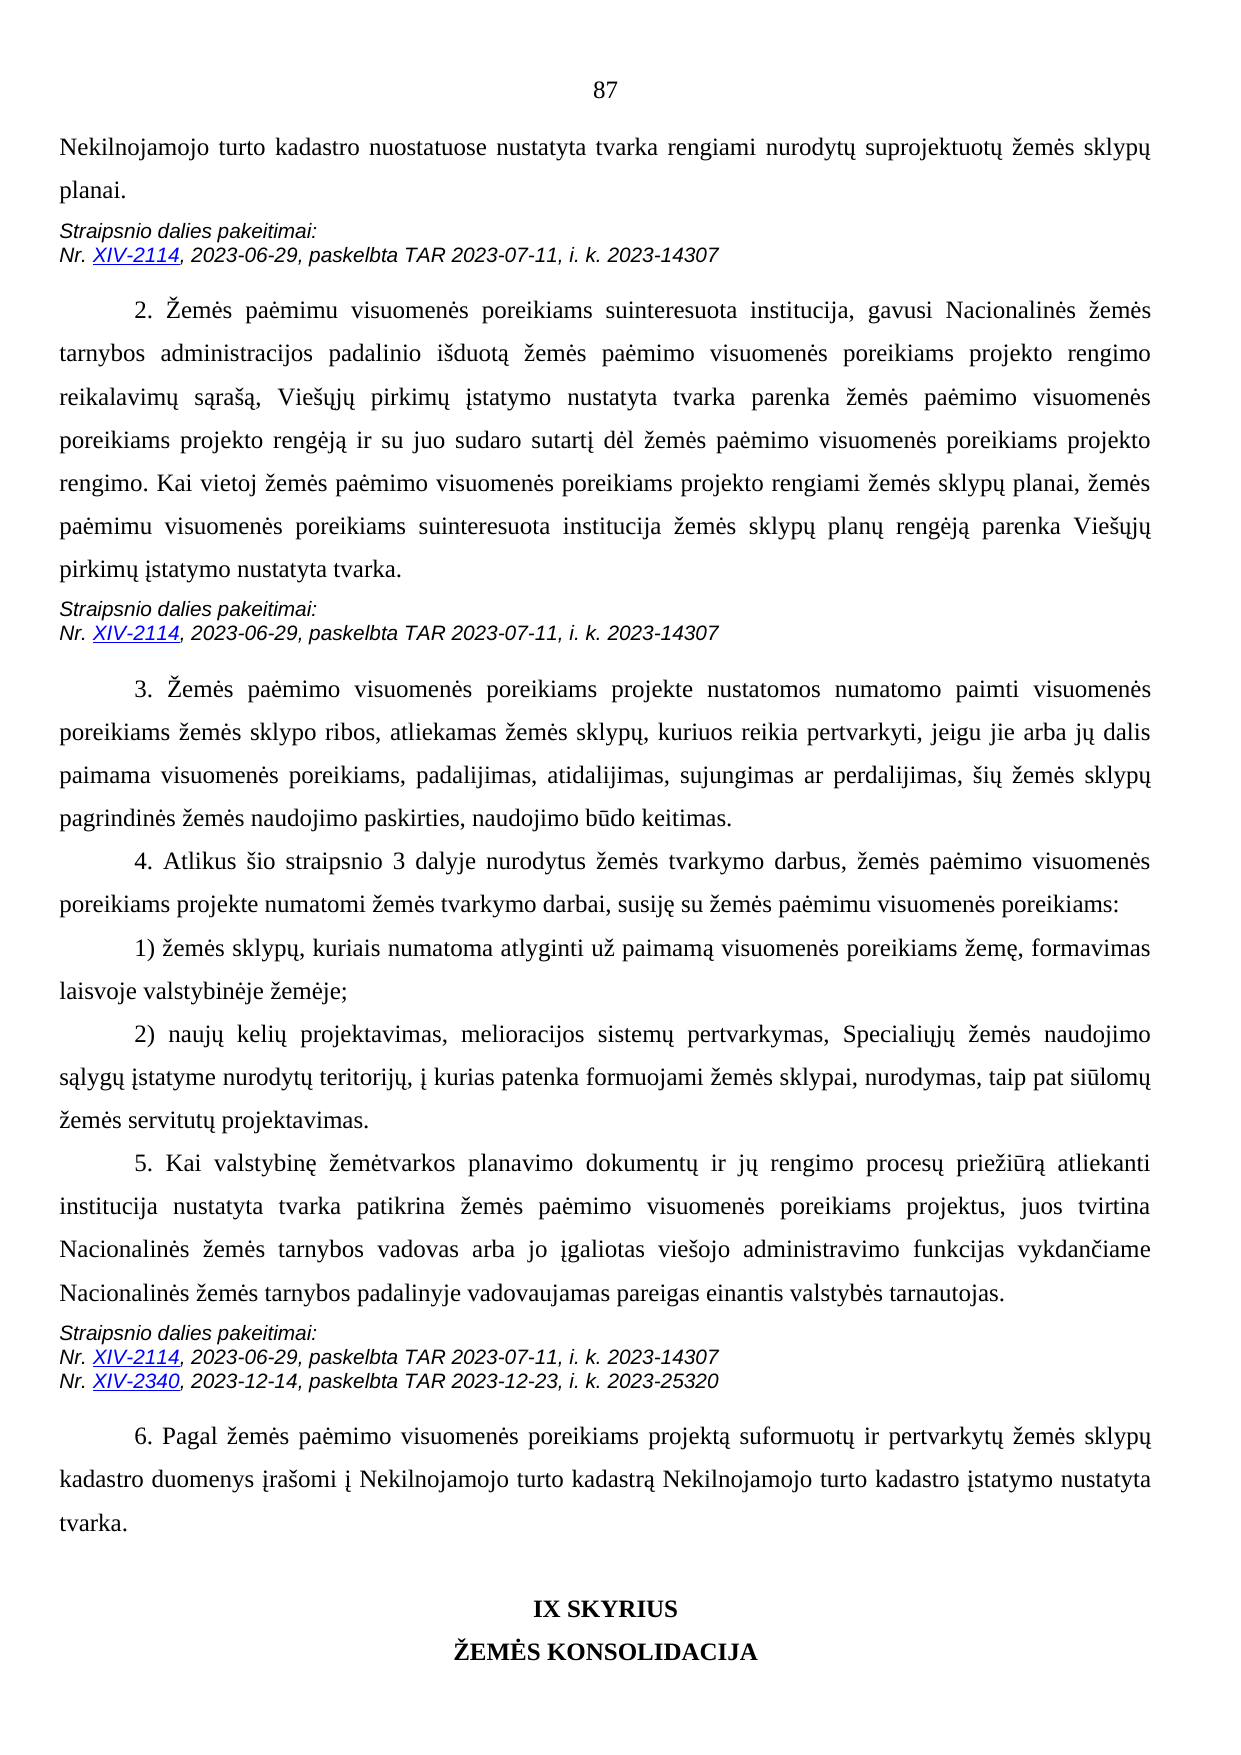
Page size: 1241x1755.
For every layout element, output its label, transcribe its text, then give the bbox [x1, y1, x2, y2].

text Straipsnio dalies pakeitimai: [59, 597, 1152, 621]
text Nr. XIV-2114, 2023-06-29, paskelbta TAR 2023-07-11, i. k. 2023-14307 [59, 621, 1152, 645]
text Straipsnio dalies pakeitimai: [59, 1321, 1152, 1345]
text Nekilnojamojo turto kadastro nuostatuose nustatyta tvarka rengiami nurodytų suprojektuotų žemės sklypų planai. [59, 132, 1152, 204]
text Nr. XIV-2114, 2023-06-29, paskelbta TAR 2023-07-11, i. k. 2023-14307 [59, 243, 1152, 267]
text Nr. XIV-2340, 2023-12-14, paskelbta TAR 2023-12-23, i. k. 2023-25320 [59, 1369, 1152, 1393]
text 3. Žemės paėmimo visuomenės poreikiams projekte nustatomos numatomo paimti visuomenės poreikiams žemės sklypo ribos, atliekamas žemės sklypų, kuriuos reikia pertvarkyti, jeigu jie arba jų dalis paimama visuomenės poreikiams, padalijimas, atidalijimas, sujungimas ar perdalijimas, šių žemės sklypų pagrindinės žemės naudojimo paskirties, naudojimo būdo keitimas. [59, 674, 1152, 832]
text 6. Pagal žemės paėmimo visuomenės poreikiams projektą suformuotų ir pertvarkytų žemės sklypų kadastro duomenys įrašomi į Nekilnojamojo turto kadastrą Nekilnojamojo turto kadastro įstatymo nustatyta tvarka. [59, 1421, 1152, 1536]
text 4. Atlikus šio straipsnio 3 dalyje nurodytus žemės tvarkymo darbus, žemės paėmimo visuomenės poreikiams projekte numatomi žemės tvarkymo darbai, susiję su žemės paėmimu visuomenės poreikiams: [59, 846, 1152, 918]
text IX skyrius [59, 1594, 1152, 1623]
text 1) žemės sklypų, kuriais numatoma atlyginti už paimamą visuomenės poreikiams žemę, formavimas laisvoje valstybinėje žemėje; [59, 933, 1152, 1004]
text Nr. XIV-2114, 2023-06-29, paskelbta TAR 2023-07-11, i. k. 2023-14307 [59, 1345, 1152, 1369]
text 2) naujų kelių projektavimas, melioracijos sistemų pertvarkymas, Specialiųjų žemės naudojimo sąlygų įstatyme nurodytų teritorijų, į kurias patenka formuojami žemės sklypai, nurodymas, taip pat siūlomų žemės servitutų projektavimas. [59, 1019, 1152, 1134]
text 2. Žemės paėmimu visuomenės poreikiams suinteresuota institucija, gavusi Nacionalinės žemės tarnybos administracijos padalinio išduotą žemės paėmimo visuomenės poreikiams projekto rengimo reikalavimų sąrašą, Viešųjų pirkimų įstatymo nustatyta tvarka parenka žemės paėmimo visuomenės poreikiams projekto rengėją ir su juo sudaro sutartį dėl žemės paėmimo visuomenės poreikiams projekto rengimo. Kai vietoj žemės paėmimo visuomenės poreikiams projekto rengiami žemės sklypų planai, žemės paėmimu visuomenės poreikiams suinteresuota institucija žemės sklypų planų rengėją parenka Viešųjų pirkimų įstatymo nustatyta tvarka. [59, 295, 1152, 583]
text Straipsnio dalies pakeitimai: [59, 219, 1152, 243]
text Žemės konsolidacija [59, 1637, 1152, 1666]
text 5. Kai valstybinę žemėtvarkos planavimo dokumentų ir jų rengimo procesų priežiūrą atliekanti institucija nustatyta tvarka patikrina žemės paėmimo visuomenės poreikiams projektus, juos tvirtina Nacionalinės žemės tarnybos vadovas arba jo įgaliotas viešojo administravimo funkcijas vykdančiame Nacionalinės žemės tarnybos padalinyje vadovaujamas pareigas einantis valstybės tarnautojas. [59, 1148, 1152, 1306]
